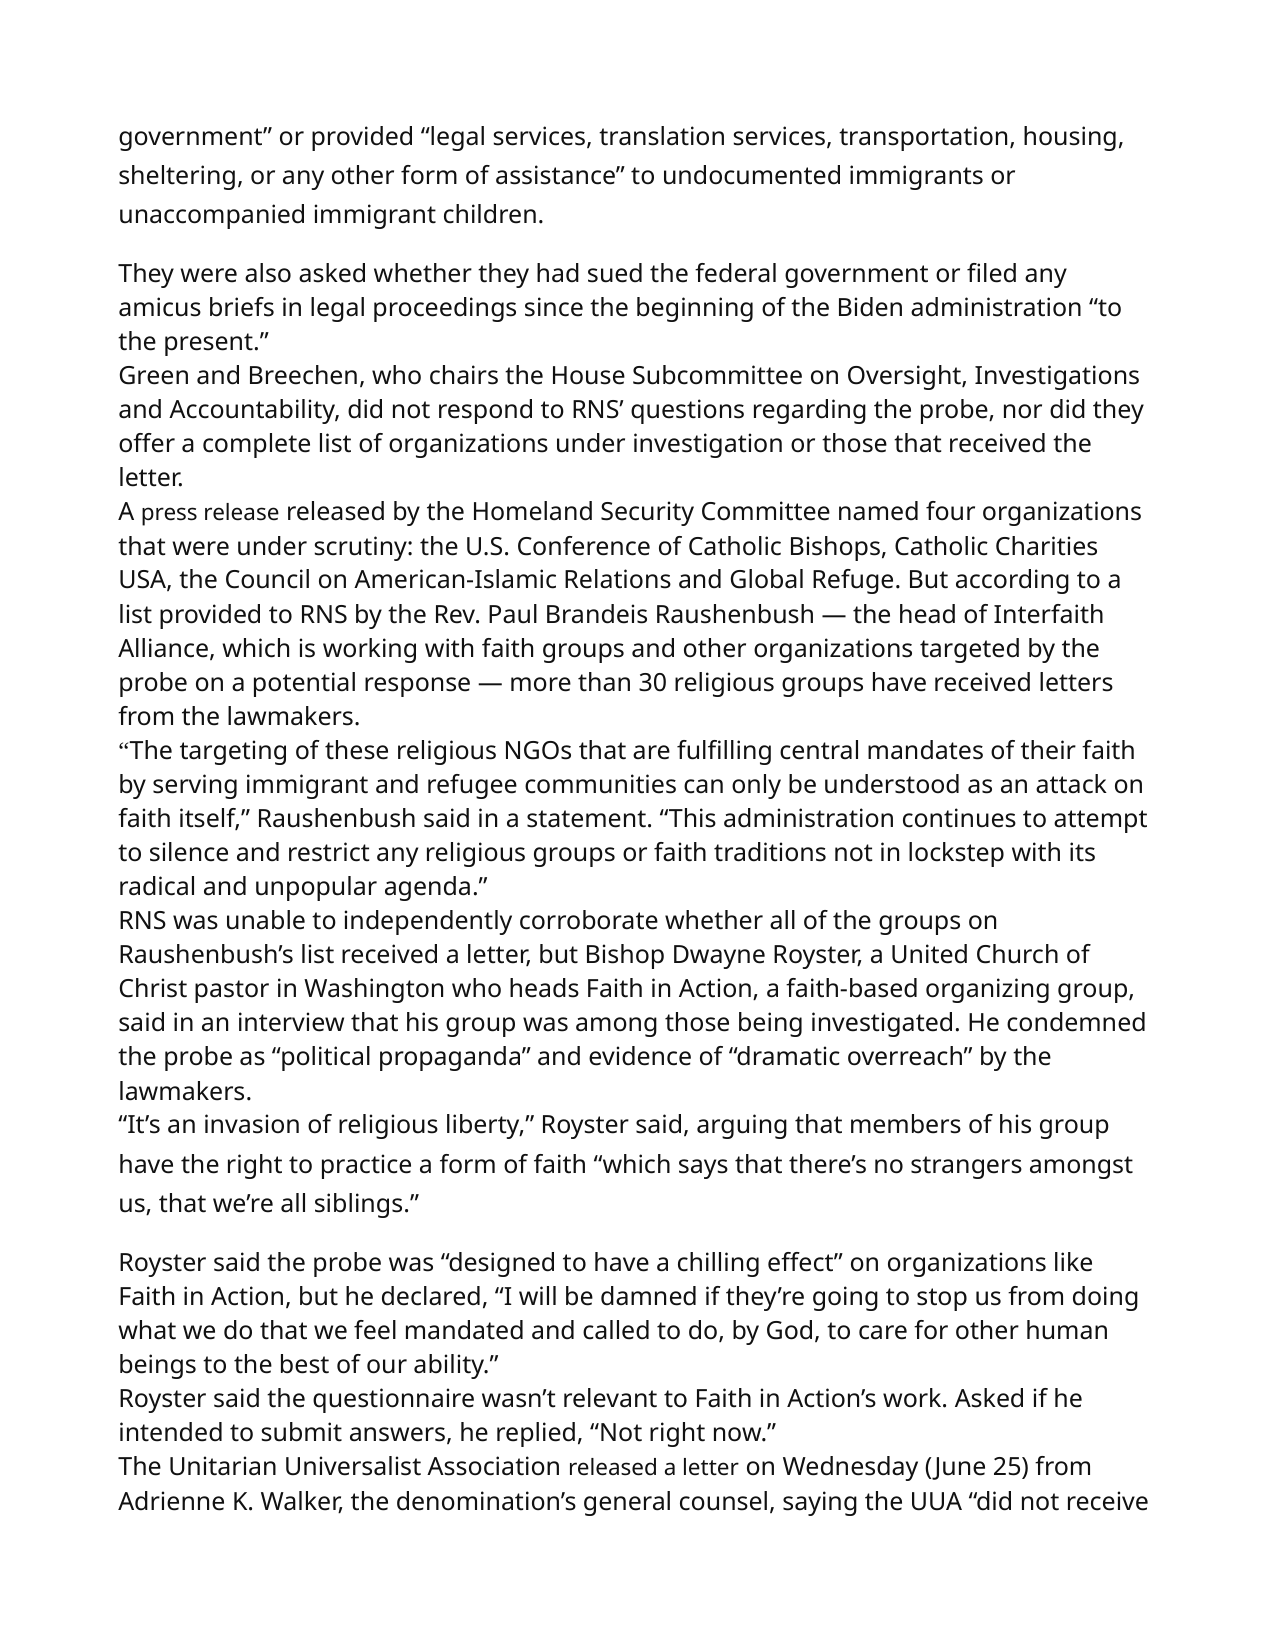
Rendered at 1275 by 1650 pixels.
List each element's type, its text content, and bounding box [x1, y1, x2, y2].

text RNS was unable to independently corroborate whether all of the groups on Raushenbush’s list received a letter, but Bishop Dwayne Royster, a United Church of Christ pastor in Washington who heads Faith in Action, a faith-based organizing group, said in an interview that his group was among those being investigated. He condemned the probe as “political propaganda” and evidence of “dramatic overreach” by the lawmakers. [118, 903, 1157, 1107]
text Green and Breechen, who chairs the House Subcommittee on Oversight, Investigations and Accountability, did not respond to RNS’ questions regarding the probe, nor did they offer a complete list of organizations under investigation or those that received the letter. [118, 358, 1157, 494]
text Royster said the questionnaire wasn’t relevant to Faith in Action’s work. Asked if he intended to submit answers, he replied, “Not right now.” [118, 1381, 1157, 1449]
text A press release released by the Homeland Security Committee named four organizations that were under scrutiny: the U.S. Conference of Catholic Bishops, Catholic Charities USA, the Council on American-Islamic Relations and Global Refuge. But according to a list provided to RNS by the Rev. Paul Brandeis Raushenbush — the head of Interfaith Alliance, which is working with faith groups and other organizations targeted by the probe on a potential response — more than 30 religious groups have received letters from the lawmakers. [118, 494, 1157, 732]
text The Unitarian Universalist Association released a letter on Wednesday (June 25) from Adrienne K. Walker, the denomination’s general counsel, saying the UUA “did not receive [118, 1449, 1157, 1517]
text Royster said the probe was “designed to have a chilling effect” on organizations like Faith in Action, but he declared, “I will be damned if they’re going to stop us from doing what we do that we feel mandated and called to do, by God, to care for other human beings to the best of our ability.” [118, 1245, 1157, 1381]
text “It’s an invasion of religious liberty,” Royster said, arguing that members of his group have the right to practice a form of faith “which says that there’s no strangers amongst us, that we’re all siblings.” [118, 1107, 1157, 1219]
text government” or provided “legal services, translation services, transportation, housing, sheltering, or any other form of assistance” to undocumented immigrants or unaccompanied immigrant children. [118, 118, 1157, 231]
text “The targeting of these religious NGOs that are fulfilling central mandates of their faith by serving immigrant and refugee communities can only be understood as an attack on faith itself,” Raushenbush said in a statement. “This administration continues to attempt to silence and restrict any religious groups or faith traditions not in lockstep with its radical and unpopular agenda.” [118, 732, 1157, 903]
text They were also asked whether they had sued the federal government or filed any amicus briefs in legal proceedings since the beginning of the Biden administration “to the present.” [118, 256, 1157, 358]
